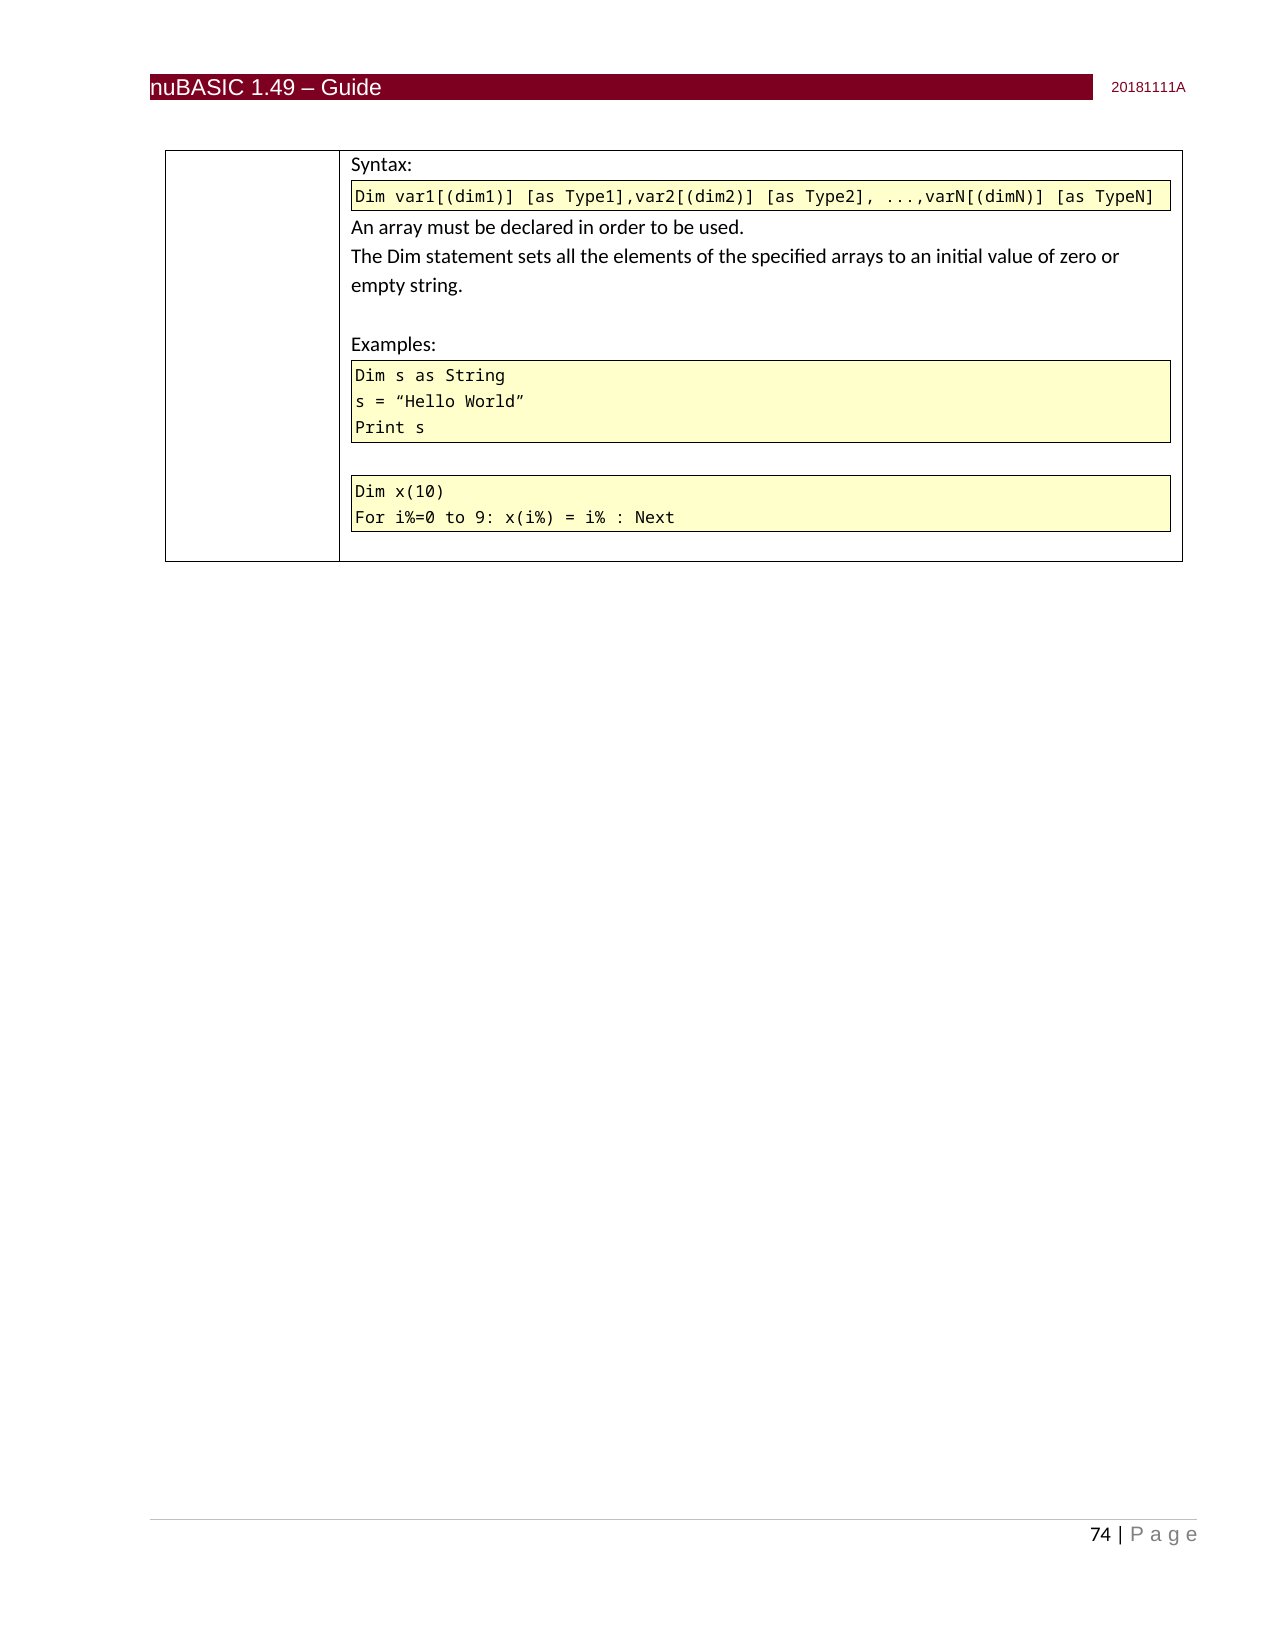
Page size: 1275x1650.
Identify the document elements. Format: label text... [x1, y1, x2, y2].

table_cell Syntax: Dim var1[(dim1)] [as Type1],var2[(dim2)] [as Type2], ...,varN[(dimN)] [as TypeN] An array must be declared in order to be used. The Dim statement sets all the elements of the specified arrays to an initial value of zero or empty string. Examples: Dim s as String s = “Hello World” Print s Dim x(10) For i%=0 to 9: x(i%) = i% : Next [340, 151, 1182, 561]
table_cell [166, 151, 339, 561]
